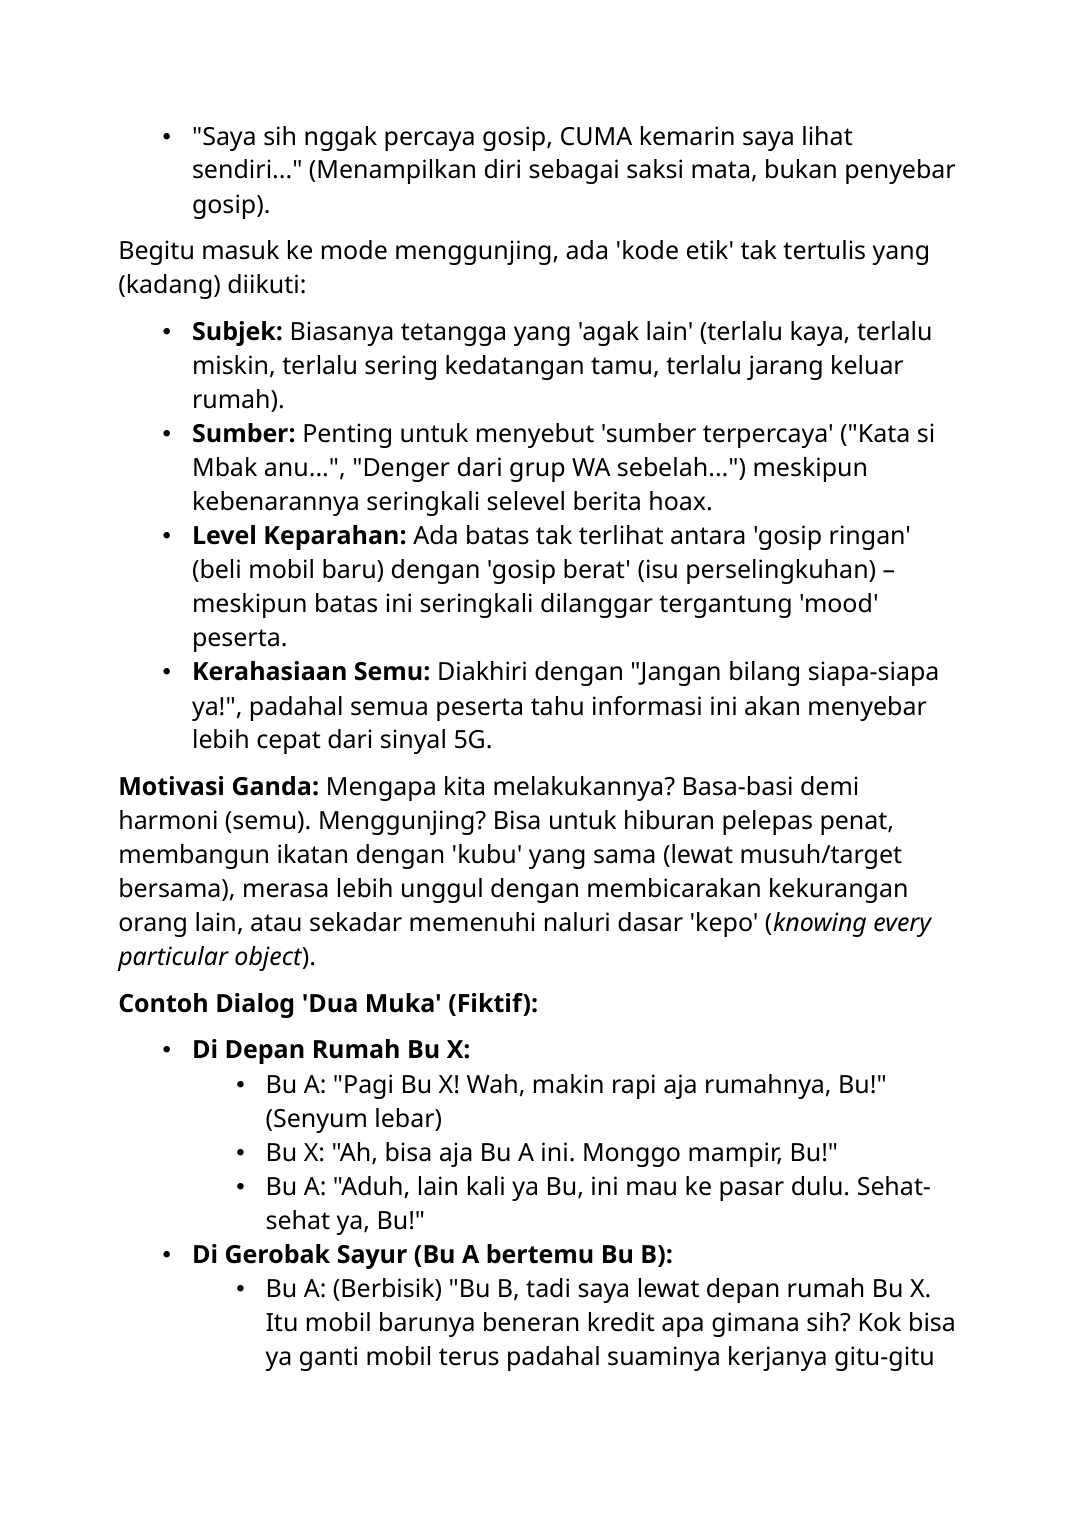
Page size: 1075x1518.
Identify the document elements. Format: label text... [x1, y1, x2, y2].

list Bu A: "Aduh, lain kali ya Bu, ini mau ke pasar dulu. Sehat-sehat ya, Bu!" [236, 1168, 957, 1237]
list Bu A: "Pagi Bu X! Wah, makin rapi aja rumahnya, Bu!" (Senyum lebar) [236, 1066, 957, 1134]
list Kerahasiaan Semu: Diakhiri dengan "Jangan bilang siapa-siapa ya!", padahal semua peserta tahu informasi ini akan menyebar lebih cepat dari sinyal 5G. [162, 654, 957, 756]
list "Saya sih nggak percaya gosip, CUMA kemarin saya lihat sendiri..." (Menampilkan diri sebagai saksi mata, bukan penyebar gosip). [162, 118, 957, 220]
text Contoh Dialog 'Dua Muka' (Fiktif): [118, 986, 957, 1020]
list Di Gerobak Sayur (Bu A bertemu Bu B): [162, 1237, 957, 1271]
list Di Depan Rumah Bu X: [162, 1032, 957, 1066]
list Bu X: "Ah, bisa aja Bu A ini. Monggo mampir, Bu!" [236, 1134, 957, 1168]
list Bu A: (Berbisik) "Bu B, tadi saya lewat depan rumah Bu X. Itu mobil barunya beneran kredit apa gimana sih? Kok bisa ya ganti mobil terus padahal suaminya kerjanya gitu-gitu [236, 1271, 957, 1373]
list Sumber: Penting untuk menyebut 'sumber terpercaya' ("Kata si Mbak anu...", "Denger dari grup WA sebelah...") meskipun kebenarannya seringkali selevel berita hoax. [162, 416, 957, 518]
list Level Keparahan: Ada batas tak terlihat antara 'gosip ringan' (beli mobil baru) dengan 'gosip berat' (isu perselingkuhan) – meskipun batas ini seringkali dilanggar tergantung 'mood' peserta. [162, 518, 957, 654]
text Begitu masuk ke mode menggunjing, ada 'kode etik' tak tertulis yang (kadang) diikuti: [118, 233, 957, 301]
text Motivasi Ganda: Mengapa kita melakukannya? Basa-basi demi harmoni (semu). Menggunjing? Bisa untuk hiburan pelepas penat, membangun ikatan dengan 'kubu' yang sama (lewat musuh/target bersama), merasa lebih unggul dengan membicarakan kekurangan orang lain, atau sekadar memenuhi naluri dasar 'kepo' (knowing every particular object). [118, 769, 957, 973]
list Subjek: Biasanya tetangga yang 'agak lain' (terlalu kaya, terlalu miskin, terlalu sering kedatangan tamu, terlalu jarang keluar rumah). [162, 313, 957, 416]
